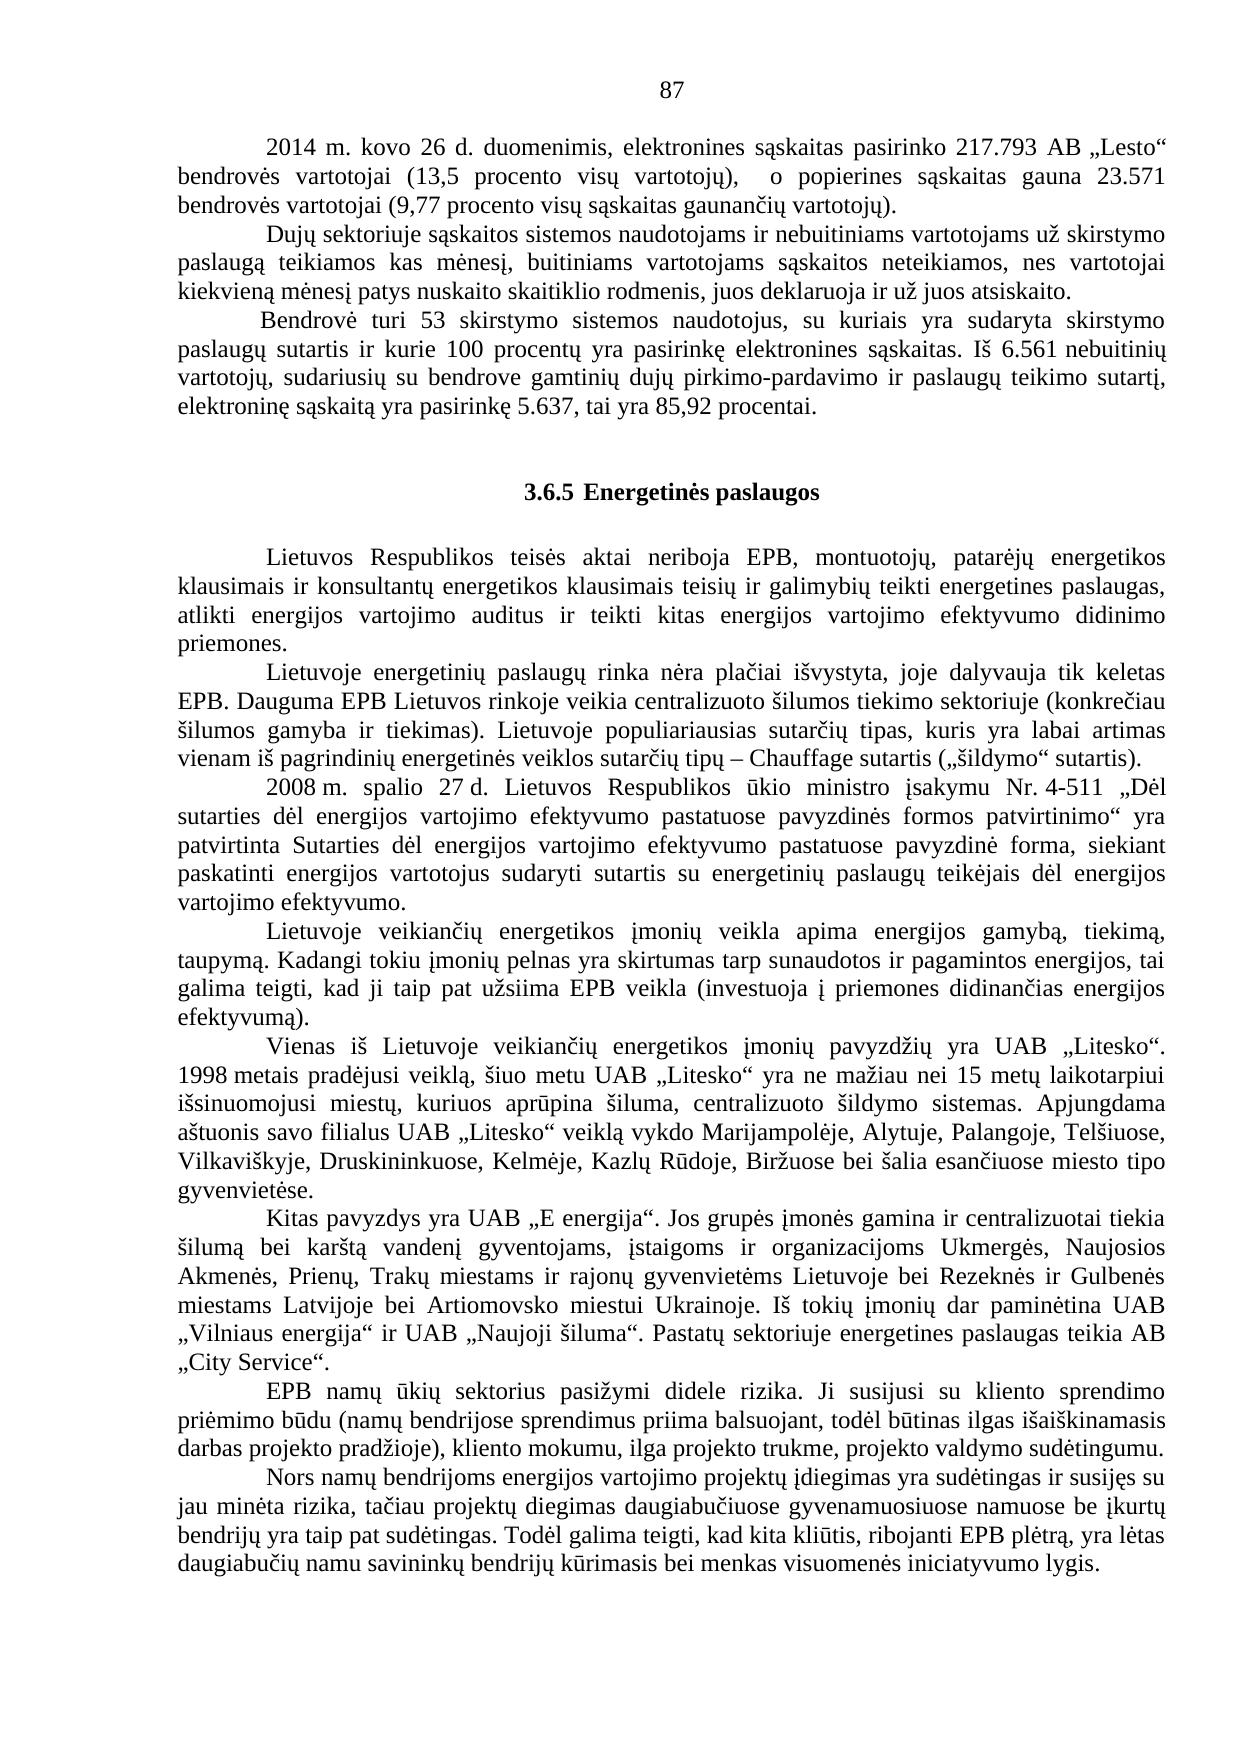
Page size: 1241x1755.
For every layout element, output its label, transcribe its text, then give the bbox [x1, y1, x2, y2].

text Lietuvoje energetinių paslaugų rinka nėra plačiai išvystyta, joje dalyvauja tik keletas EPB. Dauguma EPB Lietuvos rinkoje veikia centralizuoto šilumos tiekimo sektoriuje (konkrečiau šilumos gamyba ir tiekimas). Lietuvoje populiariausias sutarčių tipas, kuris yra labai artimas vienam iš pagrindinių energetinės veiklos sutarčių tipų – Chauffage sutartis („šildymo“ sutartis). [177, 657, 1166, 772]
text 2008 m. spalio 27 d. Lietuvos Respublikos ūkio ministro įsakymu Nr. 4-511 „Dėl sutarties dėl energijos vartojimo efektyvumo pastatuose pavyzdinės formos patvirtinimo“ yra patvirtinta Sutarties dėl energijos vartojimo efektyvumo pastatuose pavyzdinė forma, siekiant paskatinti energijos vartotojus sudaryti sutartis su energetinių paslaugų teikėjais dėl energijos vartojimo efektyvumo. [177, 772, 1166, 916]
text Dujų sektoriuje sąskaitos sistemos naudotojams ir nebuitiniams vartotojams už skirstymo paslaugą teikiamos kas mėnesį, buitiniams vartotojams sąskaitos neteikiamos, nes vartotojai kiekvieną mėnesį patys nuskaito skaitiklio rodmenis, juos deklaruoja ir už juos atsiskaito. [177, 219, 1166, 305]
text Lietuvoje veikiančių energetikos įmonių veikla apima energijos gamybą, tiekimą, taupymą. Kadangi tokiu įmonių pelnas yra skirtumas tarp sunaudotos ir pagamintos energijos, tai galima teigti, kad ji taip pat užsiima EPB veikla (investuoja į priemones didinančias energijos efektyvumą). [177, 916, 1166, 1031]
text Nors namų bendrijoms energijos vartojimo projektų įdiegimas yra sudėtingas ir susijęs su jau minėta rizika, tačiau projektų diegimas daugiabučiuose gyvenamuosiuose namuose be įkurtų bendrijų yra taip pat sudėtingas. Todėl galima teigti, kad kita kliūtis, ribojanti EPB plėtrą, yra lėtas daugiabučių namu savininkų bendrijų kūrimasis bei menkas visuomenės iniciatyvumo lygis. [177, 1462, 1166, 1577]
text Bendrovė turi 53 skirstymo sistemos naudotojus, su kuriais yra sudaryta skirstymo paslaugų sutartis ir kurie 100 procentų yra pasirinkę elektronines sąskaitas. Iš 6.561 nebuitinių vartotojų, sudariusių su bendrove gamtinių dujų pirkimo-pardavimo ir paslaugų teikimo sutartį, elektroninę sąskaitą yra pasirinkę 5.637, tai yra 85,92 procentai. [177, 305, 1166, 420]
text Lietuvos Respublikos teisės aktai neriboja EPB, montuotojų, patarėjų energetikos klausimais ir konsultantų energetikos klausimais teisių ir galimybių teikti energetines paslaugas, atlikti energijos vartojimo auditus ir teikti kitas energijos vartojimo efektyvumo didinimo priemones. [177, 542, 1166, 657]
text Kitas pavyzdys yra UAB „E energija“. Jos grupės įmonės gamina ir centralizuotai tiekia šilumą bei karštą vandenį gyventojams, įstaigoms ir organizacijoms Ukmergės, Naujosios Akmenės, Prienų, Trakų miestams ir rajonų gyvenvietėms Lietuvoje bei Rezeknės ir Gulbenės miestams Latvijoje bei Artiomovsko miestui Ukrainoje. Iš tokių įmonių dar paminėtina UAB „Vilniaus energija“ ir UAB „Naujoji šiluma“. Pastatų sektoriuje energetines paslaugas teikia AB „City Service“. [177, 1203, 1166, 1376]
text 3.6.5 Energetinės paslaugos [177, 477, 1166, 506]
text Vienas iš Lietuvoje veikiančių energetikos įmonių pavyzdžių yra UAB „Litesko“. 1998 metais pradėjusi veiklą, šiuo metu UAB „Litesko“ yra ne mažiau nei 15 metų laikotarpiui išsinuomojusi miestų, kuriuos aprūpina šiluma, centralizuoto šildymo sistemas. Apjungdama aštuonis savo filialus UAB „Litesko“ veiklą vykdo Marijampolėje, Alytuje, Palangoje, Telšiuose, Vilkaviškyje, Druskininkuose, Kelmėje, Kazlų Rūdoje, Biržuose bei šalia esančiuose miesto tipo gyvenvietėse. [177, 1031, 1166, 1203]
text 2014 m. kovo 26 d. duomenimis, elektronines sąskaitas pasirinko 217.793 AB „Lesto“ bendrovės vartotojai (13,5 procento visų vartotojų), o popierines sąskaitas gauna 23.571 bendrovės vartotojai (9,77 procento visų sąskaitas gaunančių vartotojų). [177, 132, 1166, 219]
text EPB namų ūkių sektorius pasižymi didele rizika. Ji susijusi su kliento sprendimo priėmimo būdu (namų bendrijose sprendimus priima balsuojant, todėl būtinas ilgas išaiškinamasis darbas projekto pradžioje), kliento mokumu, ilga projekto trukme, projekto valdymo sudėtingumu. [177, 1376, 1166, 1462]
